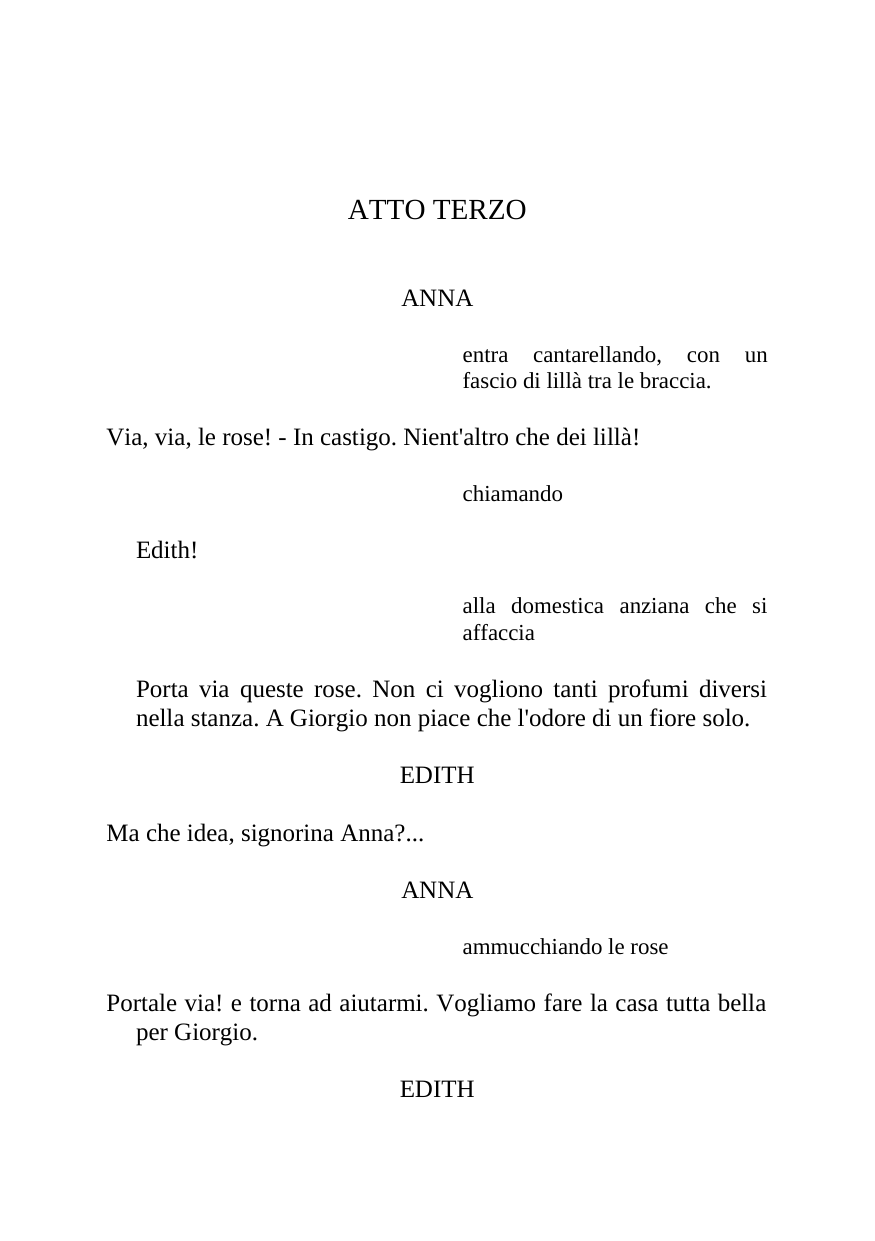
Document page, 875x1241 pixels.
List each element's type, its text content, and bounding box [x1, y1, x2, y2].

text EDITH [106, 1074, 768, 1103]
text chiamando [462, 480, 768, 506]
text EDITH [106, 760, 768, 789]
text alla domestica anziana che si affaccia [462, 593, 768, 645]
text Ma che idea, signorina Anna?... [106, 818, 768, 847]
text Via, via, le rose! - In castigo. Nient'altro che dei lillà! [106, 422, 768, 451]
text ATTO TERZO [106, 192, 768, 226]
text Porta via queste rose. Non ci vogliono tanti profumi diversi nella stanza. A Giorgio non piace che l'odore di un fiore solo. [136, 674, 768, 732]
text Portale via! e torna ad aiutarmi. Vogliamo fare la casa tutta bella per Giorgio. [106, 988, 768, 1045]
text entra cantarellando, con un fascio di lillà tra le braccia. [462, 341, 768, 394]
text ammucchiando le rose [462, 933, 768, 959]
text ANNA [106, 283, 768, 312]
text Edith! [136, 535, 768, 564]
text ANNA [106, 875, 768, 904]
